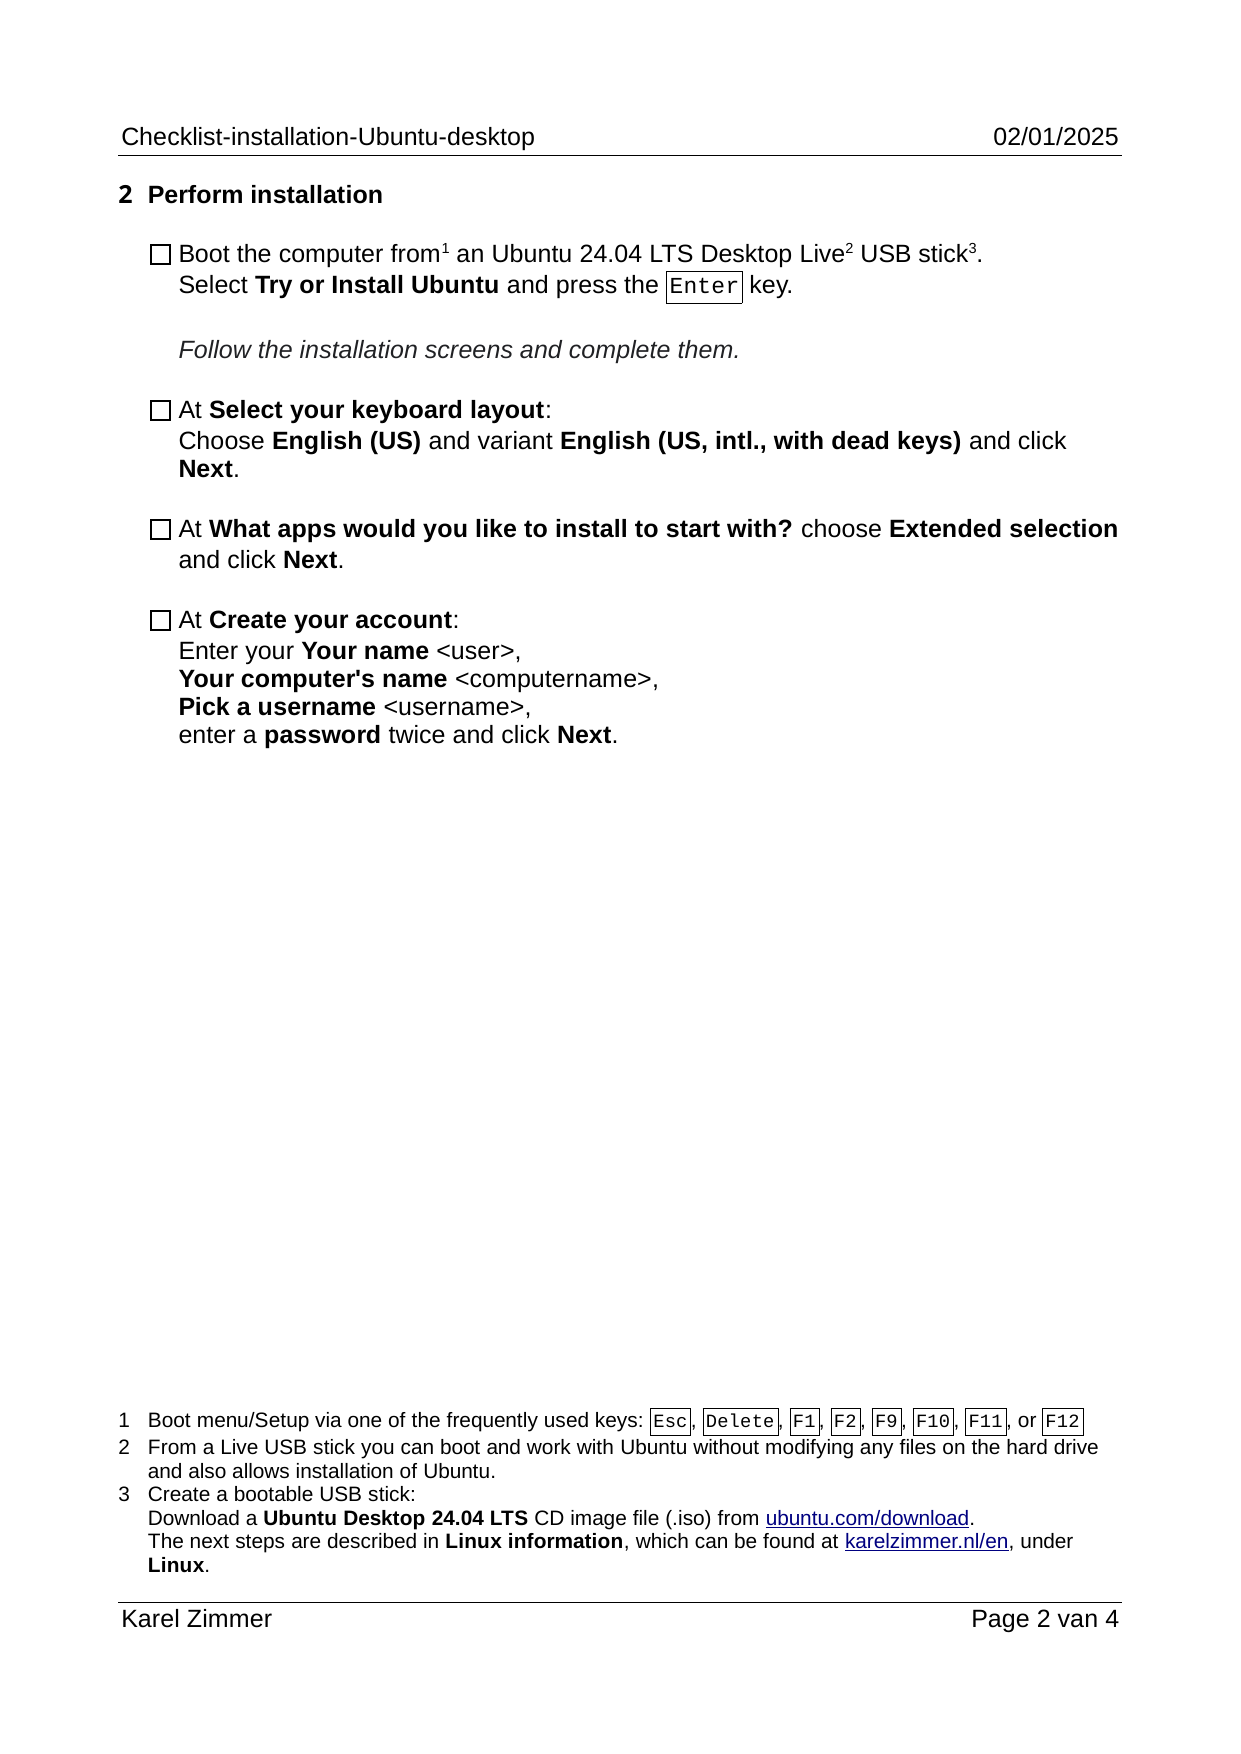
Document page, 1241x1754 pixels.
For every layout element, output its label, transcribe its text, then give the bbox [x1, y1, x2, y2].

table_cell Enter your Your name <user>, Your computer's name <computername>, Pick a username <USERname>, enter a password twice and click Next. [177, 635, 1122, 750]
table_cell [142, 426, 177, 484]
table_cell [142, 269, 177, 304]
table_cell [177, 484, 1122, 514]
table_cell [118, 426, 142, 484]
table_cell [142, 304, 177, 334]
table_cell and click Next. [177, 545, 1122, 575]
table_cell [118, 514, 142, 544]
table_cell [177, 575, 1122, 605]
table_cell [118, 545, 142, 575]
table_cell [142, 545, 177, 575]
table_cell [118, 365, 142, 395]
table_cell [142, 514, 177, 544]
table_cell [177, 304, 1122, 334]
table_cell [118, 395, 142, 426]
table_cell Follow the installation screens and complete them. [177, 335, 1122, 365]
table_cell Choose English (US) and variant English (US, intl., with dead keys) and click Next. [177, 426, 1122, 484]
table_cell [118, 575, 142, 605]
table_cell [118, 605, 142, 635]
table_cell At What apps would you like to install to start with? choose Extended selection [177, 514, 1122, 544]
table_cell [118, 484, 142, 514]
list Perform installation [118, 177, 1122, 211]
table_header Boot the computer from an Ubuntu 24.04 LTS Desktop Live USB stick. [177, 239, 1122, 269]
table_cell [142, 484, 177, 514]
table_cell Select Try or Install Ubuntu and press the Enter key. [177, 269, 1122, 304]
table_cell At Select your keyboard layout: [177, 395, 1122, 426]
table_cell [118, 269, 142, 304]
table_cell [142, 365, 177, 395]
table_cell At Create your account: [177, 605, 1122, 635]
table_cell [118, 335, 142, 365]
table_cell [142, 395, 177, 426]
table_cell [142, 605, 177, 635]
table_cell [177, 365, 1122, 395]
table_header [142, 239, 177, 269]
table_cell [142, 575, 177, 605]
table_cell [118, 635, 142, 750]
table_header [118, 239, 142, 269]
table_cell [118, 304, 142, 334]
table_cell [142, 335, 177, 365]
table_cell [142, 635, 177, 750]
